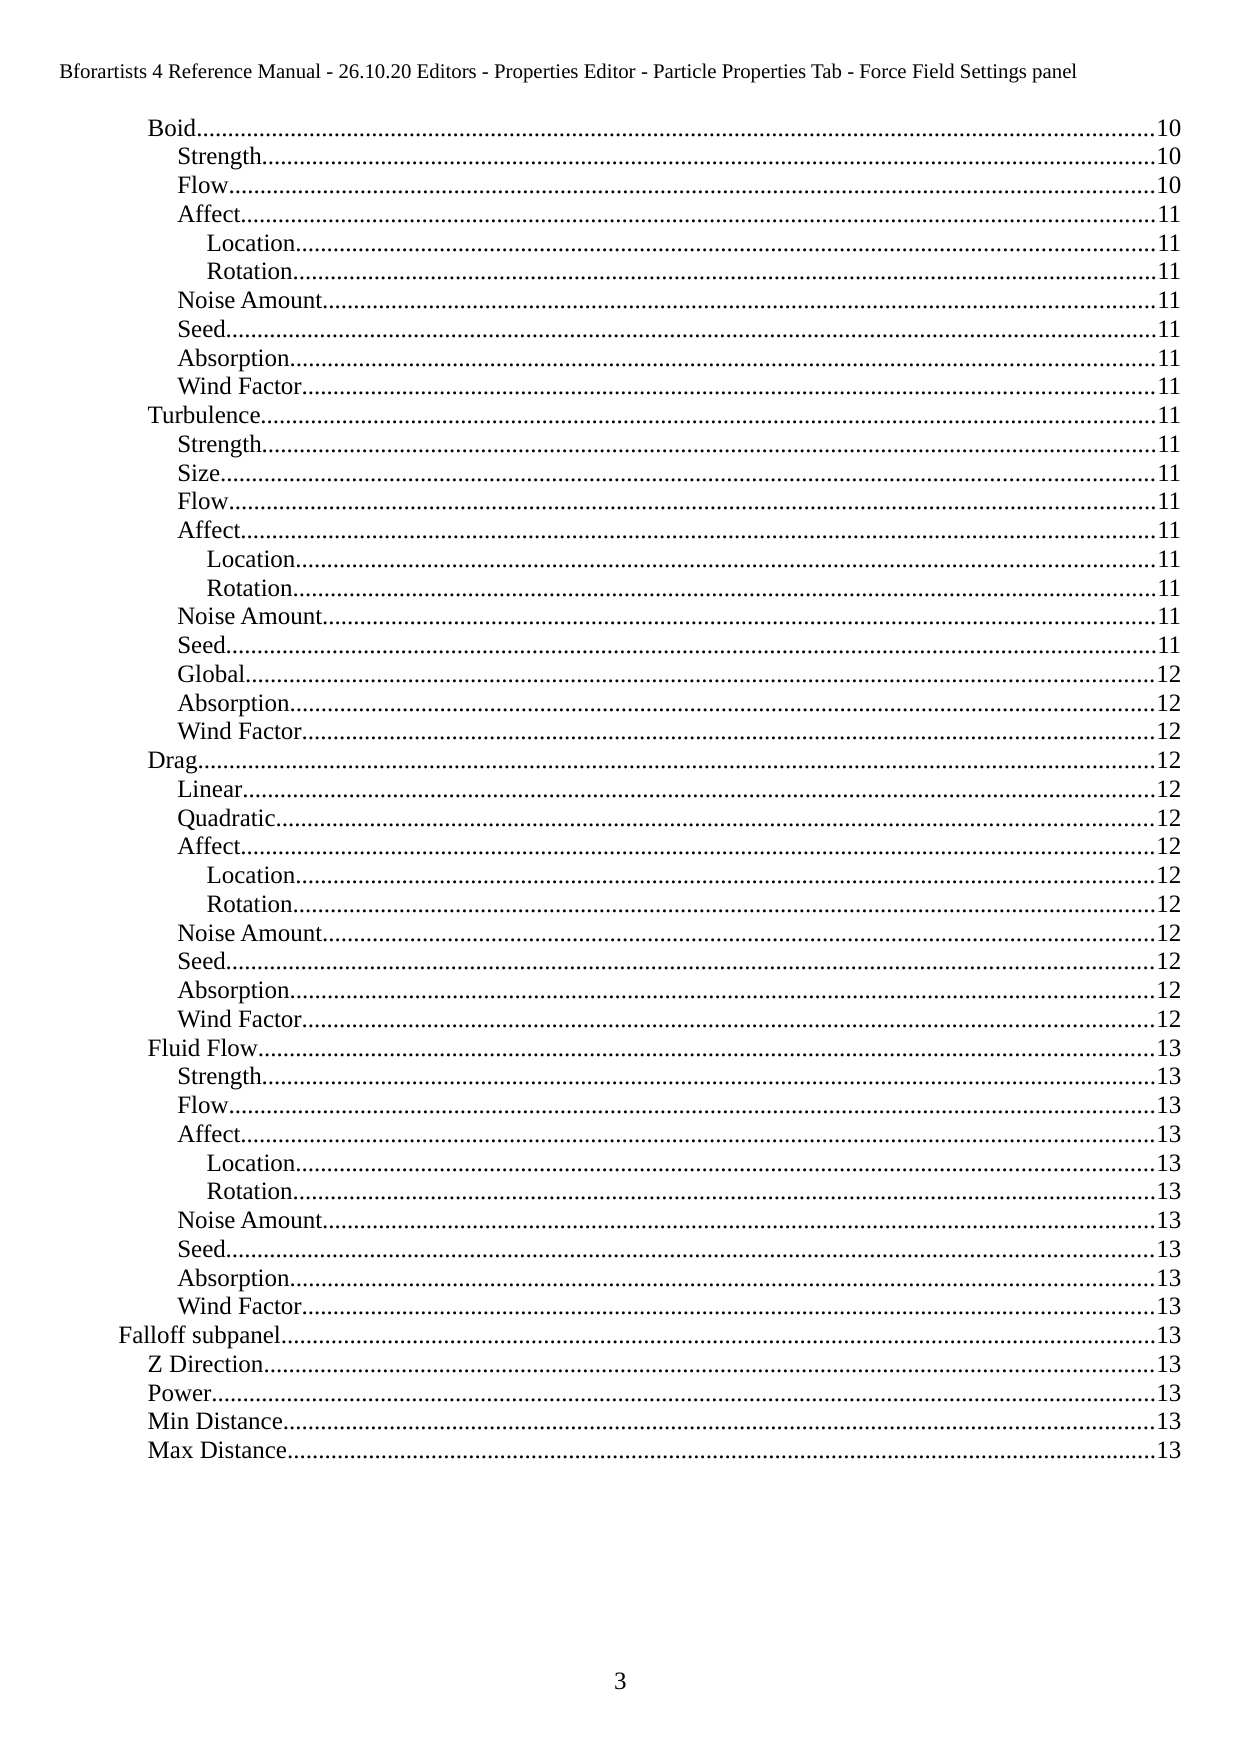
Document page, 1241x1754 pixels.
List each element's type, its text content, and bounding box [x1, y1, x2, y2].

text Location 12 [206, 860, 1181, 889]
text Boid 10 [147, 113, 1181, 141]
text Drag 12 [147, 745, 1181, 774]
text Noise Amount 12 [177, 918, 1181, 946]
text Fluid Flow 13 [147, 1033, 1181, 1061]
text Rotation 13 [206, 1176, 1181, 1205]
text Strength 10 [177, 141, 1181, 170]
text Noise Amount 11 [177, 285, 1181, 314]
text Strength 11 [177, 429, 1181, 458]
text Seed 11 [177, 314, 1181, 343]
text Seed 13 [177, 1234, 1181, 1263]
text Affect 13 [177, 1119, 1181, 1148]
text Absorption 12 [177, 688, 1181, 716]
text Rotation 11 [206, 256, 1181, 285]
text Affect 11 [177, 515, 1181, 544]
text Location 11 [206, 544, 1181, 573]
text Wind Factor 12 [177, 1004, 1181, 1033]
text Quadratic 12 [177, 803, 1181, 831]
text Power 13 [147, 1378, 1181, 1406]
text Max Distance 13 [147, 1435, 1181, 1464]
text Noise Amount 13 [177, 1205, 1181, 1234]
text Location 11 [206, 228, 1181, 256]
text Wind Factor 11 [177, 371, 1181, 400]
text Seed 12 [177, 946, 1181, 975]
text Turbulence 11 [147, 400, 1181, 429]
text Seed 11 [177, 630, 1181, 659]
text Affect 11 [177, 199, 1181, 228]
text Flow 13 [177, 1090, 1181, 1119]
text Flow 11 [177, 486, 1181, 515]
text Absorption 12 [177, 975, 1181, 1004]
text Min Distance 13 [147, 1406, 1181, 1435]
text Wind Factor 12 [177, 716, 1181, 745]
text Affect 12 [177, 831, 1181, 860]
text Falloff subpanel 13 [118, 1320, 1181, 1349]
text Absorption 11 [177, 343, 1181, 371]
text Z Direction 13 [147, 1349, 1181, 1378]
text Size 11 [177, 458, 1181, 486]
text Location 13 [206, 1148, 1181, 1176]
text Noise Amount 11 [177, 601, 1181, 630]
text Absorption 13 [177, 1263, 1181, 1291]
text Strength 13 [177, 1061, 1181, 1090]
text Global 12 [177, 659, 1181, 688]
text Rotation 12 [206, 889, 1181, 918]
text Rotation 11 [206, 573, 1181, 601]
text Flow 10 [177, 170, 1181, 199]
text Linear 12 [177, 774, 1181, 803]
text Wind Factor 13 [177, 1291, 1181, 1320]
